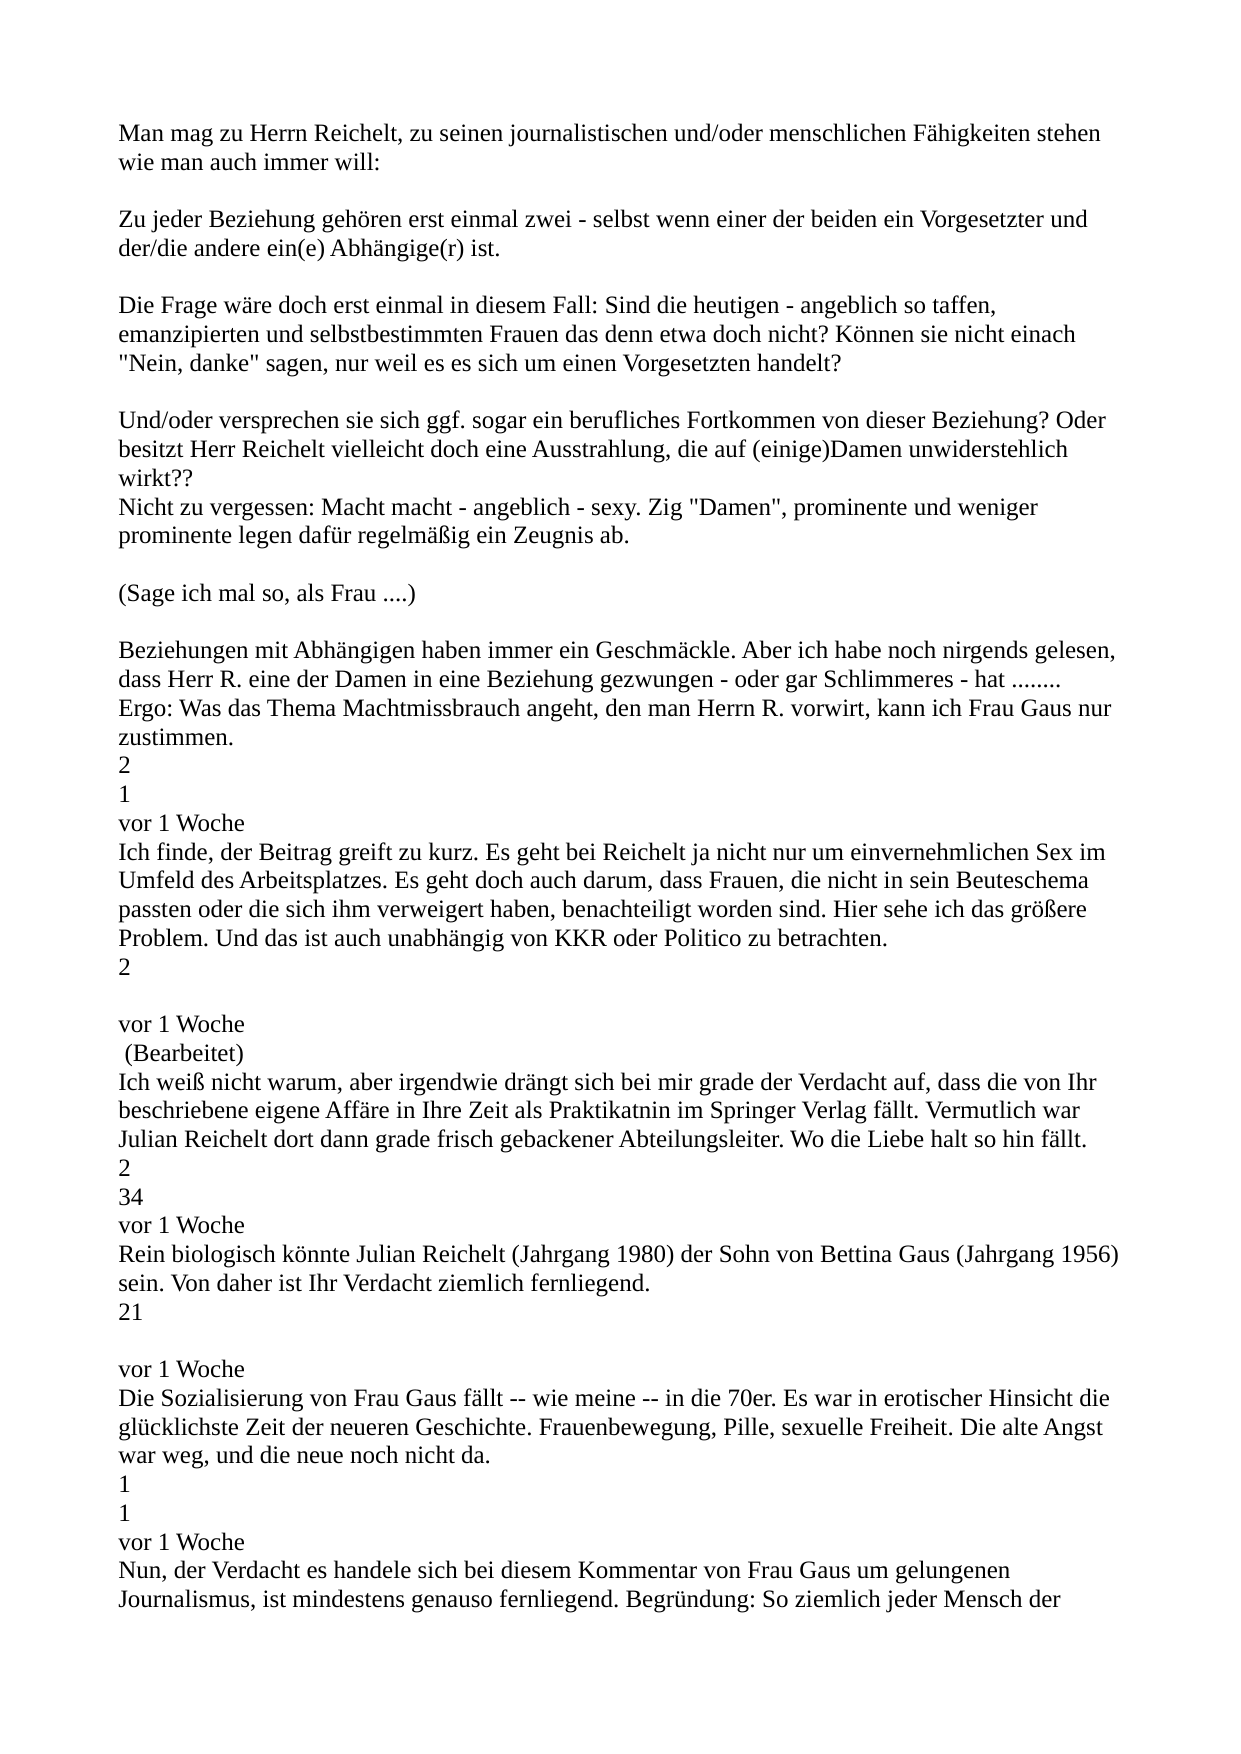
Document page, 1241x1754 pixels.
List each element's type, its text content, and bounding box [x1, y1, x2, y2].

text 34 [118, 1182, 1122, 1211]
text Nun, der Verdacht es handele sich bei diesem Kommentar von Frau Gaus um gelungenen Journalismus, ist mindestens genauso fernliegend. Begründung: So ziemlich jeder Mensch der [118, 1556, 1122, 1613]
text Ich finde, der Beitrag greift zu kurz. Es geht bei Reichelt ja nicht nur um einvernehmlichen Sex im Umfeld des Arbeitsplatzes. Es geht doch auch darum, dass Frauen, die nicht in sein Beuteschema passten oder die sich ihm verweigert haben, benachteiligt worden sind. Hier sehe ich das größere Problem. Und das ist auch unabhängig von KKR oder Politico zu betrachten. [118, 837, 1122, 952]
text vor 1 Woche [118, 1211, 1122, 1239]
text (Sage ich mal so, als Frau ....) [118, 578, 1122, 607]
text Ich weiß nicht warum, aber irgendwie drängt sich bei mir grade der Verdacht auf, dass die von Ihr beschriebene eigene Affäre in Ihre Zeit als Praktikatnin im Springer Verlag fällt. Vermutlich war Julian Reichelt dort dann grade frisch gebackener Abteilungsleiter. Wo die Liebe halt so hin fällt. [118, 1067, 1122, 1153]
text 2 [118, 1153, 1122, 1182]
text 1 [118, 1498, 1122, 1527]
text Beziehungen mit Abhängigen haben immer ein Geschmäckle. Aber ich habe noch nirgends gelesen, dass Herr R. eine der Damen in eine Beziehung gezwungen - oder gar Schlimmeres - hat ........ [118, 636, 1122, 693]
text Man mag zu Herrn Reichelt, zu seinen journalistischen und/oder menschlichen Fähigkeiten stehen wie man auch immer will: [118, 118, 1122, 176]
text Rein biologisch könnte Julian Reichelt (Jahrgang 1980) der Sohn von Bettina Gaus (Jahrgang 1956) sein. Von daher ist Ihr Verdacht ziemlich fernliegend. [118, 1239, 1122, 1297]
text (Bearbeitet) [118, 1038, 1122, 1067]
text 2 [118, 751, 1122, 779]
text 21 [118, 1297, 1122, 1326]
text Die Frage wäre doch erst einmal in diesem Fall: Sind die heutigen - angeblich so taffen, emanzipierten und selbstbestimmten Frauen das denn etwa doch nicht? Können sie nicht einach "Nein, danke" sagen, nur weil es es sich um einen Vorgesetzten handelt? [118, 291, 1122, 377]
text Zu jeder Beziehung gehören erst einmal zwei - selbst wenn einer der beiden ein Vorgesetzter und der/die andere ein(e) Abhängige(r) ist. [118, 204, 1122, 262]
text Ergo: Was das Thema Machtmissbrauch angeht, den man Herrn R. vorwirt, kann ich Frau Gaus nur zustimmen. [118, 693, 1122, 751]
text vor 1 Woche [118, 1009, 1122, 1038]
text 1 [118, 1469, 1122, 1498]
text Nicht zu vergessen: Macht macht - angeblich - sexy. Zig "Damen", prominente und weniger prominente legen dafür regelmäßig ein Zeugnis ab. [118, 492, 1122, 549]
text Die Sozialisierung von Frau Gaus fällt -- wie meine -- in die 70er. Es war in erotischer Hinsicht die glücklichste Zeit der neueren Geschichte. Frauenbewegung, Pille, sexuelle Freiheit. Die alte Angst war weg, und die neue noch nicht da. [118, 1383, 1122, 1469]
text 1 [118, 779, 1122, 808]
text Und/oder versprechen sie sich ggf. sogar ein berufliches Fortkommen von dieser Beziehung? Oder besitzt Herr Reichelt vielleicht doch eine Ausstrahlung, die auf (einige)Damen unwiderstehlich wirkt?? [118, 406, 1122, 492]
text vor 1 Woche [118, 1354, 1122, 1383]
text 2 [118, 952, 1122, 981]
text vor 1 Woche [118, 808, 1122, 837]
text vor 1 Woche [118, 1527, 1122, 1556]
